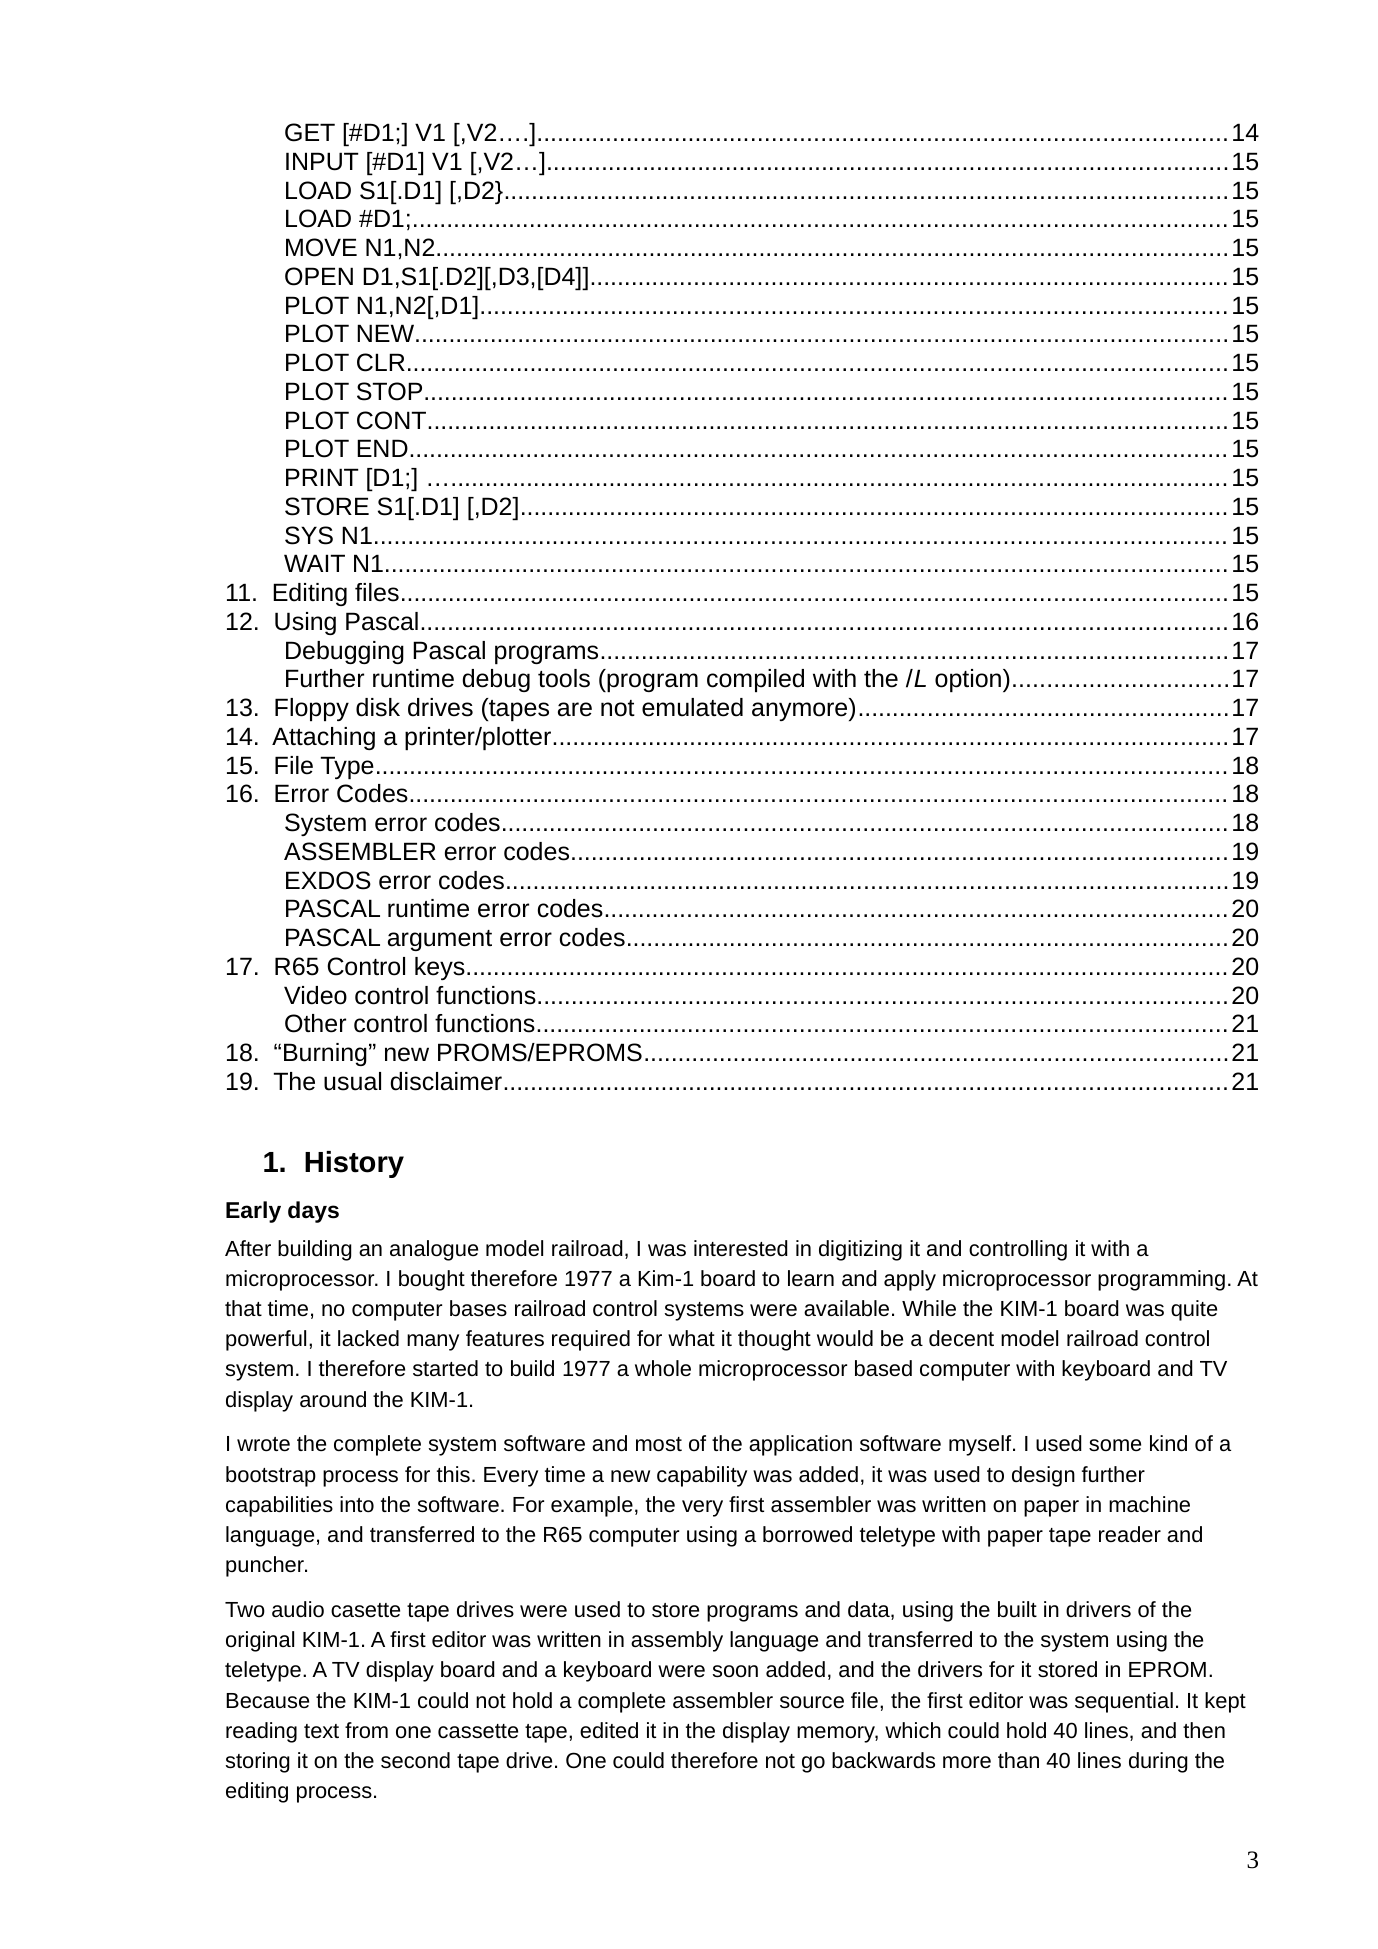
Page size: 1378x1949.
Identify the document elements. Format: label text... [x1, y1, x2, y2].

text EXDOS error codes 19 [284, 866, 1259, 894]
text Video control functions 20 [284, 981, 1259, 1009]
text 13. Floppy disk drives (tapes are not emulated anymore) 17 [225, 693, 1259, 722]
text PLOT CLR 15 [284, 348, 1259, 377]
text Further runtime debug tools (program compiled with the /L option) 17 [284, 664, 1259, 693]
text PRINT [D1;] …. 15 [284, 463, 1259, 492]
text LOAD S1[.D1] [,D2} 15 [284, 176, 1259, 204]
text Other control functions 21 [284, 1009, 1259, 1038]
text OPEN D1,S1[.D2][,D3,[D4]] 15 [284, 262, 1259, 291]
text 12. Using Pascal 16 [225, 607, 1259, 636]
text PLOT NEW 15 [284, 319, 1259, 348]
text PLOT CONT 15 [284, 406, 1259, 434]
text PLOT STOP 15 [284, 377, 1259, 406]
text 15. File Type 18 [225, 751, 1259, 779]
subtitle History [262, 1145, 1259, 1179]
text INPUT [#D1] V1 [,V2…] 15 [284, 147, 1259, 176]
text 17. R65 Control keys 20 [225, 952, 1259, 981]
text ASSEMBLER error codes 19 [284, 837, 1259, 866]
text GET [#D1;] V1 [,V2….] 14 [284, 118, 1259, 147]
text PLOT END 15 [284, 434, 1259, 463]
text LOAD #D1; 15 [284, 204, 1259, 233]
text PLOT N1,N2[,D1] 15 [284, 291, 1259, 319]
text PASCAL runtime error codes 20 [284, 894, 1259, 923]
text PASCAL argument error codes 20 [284, 923, 1259, 952]
text MOVE N1,N2 15 [284, 233, 1259, 262]
text 14. Attaching a printer/plotter 17 [225, 722, 1259, 751]
text SYS N1 15 [284, 521, 1259, 549]
text Two audio casette tape drives were used to store programs and data, using the built in drivers of the original KIM-1. A first editor was written in assembly language and transferred to the system using the teletype. A TV display board and a keyboard were soon added, and the drivers for it stored in EPROM. Because the KIM-1 could not hold a complete assembler source file, the first editor was sequential. It kept reading text from one cassette tape, edited it in the display memory, which could hold 40 lines, and then storing it on the second tape drive. One could therefore not go backwards more than 40 lines during the editing process. [225, 1597, 1259, 1803]
text Debugging Pascal programs 17 [284, 636, 1259, 664]
text STORE S1[.D1] [,D2] 15 [284, 492, 1259, 521]
text System error codes 18 [284, 808, 1259, 837]
text I wrote the complete system software and most of the application software myself. I used some kind of a bootstrap process for this. Every time a new capability was added, it was used to design further capabilities into the software. For example, the very first assembler was written on paper in machine language, and transferred to the R65 computer using a borrowed teletype with paper tape reader and puncher. [225, 1431, 1259, 1577]
subtitle Early days [225, 1197, 1259, 1223]
text After building an analogue model railroad, I was interested in digitizing it and controlling it with a microprocessor. I bought therefore 1977 a Kim-1 board to learn and apply microprocessor programming. At that time, no computer bases railroad control systems were available. While the KIM-1 board was quite powerful, it lacked many features required for what it thought would be a decent model railroad control system. I therefore started to build 1977 a whole microprocessor based computer with keyboard and TV display around the KIM-1. [225, 1236, 1259, 1412]
text 16. Error Codes 18 [225, 779, 1259, 808]
text 19. The usual disclaimer 21 [225, 1067, 1259, 1096]
text 11. Editing files 15 [225, 578, 1259, 607]
text 18. “Burning” new PROMS/EPROMS 21 [225, 1038, 1259, 1067]
text WAIT N1 15 [284, 549, 1259, 578]
